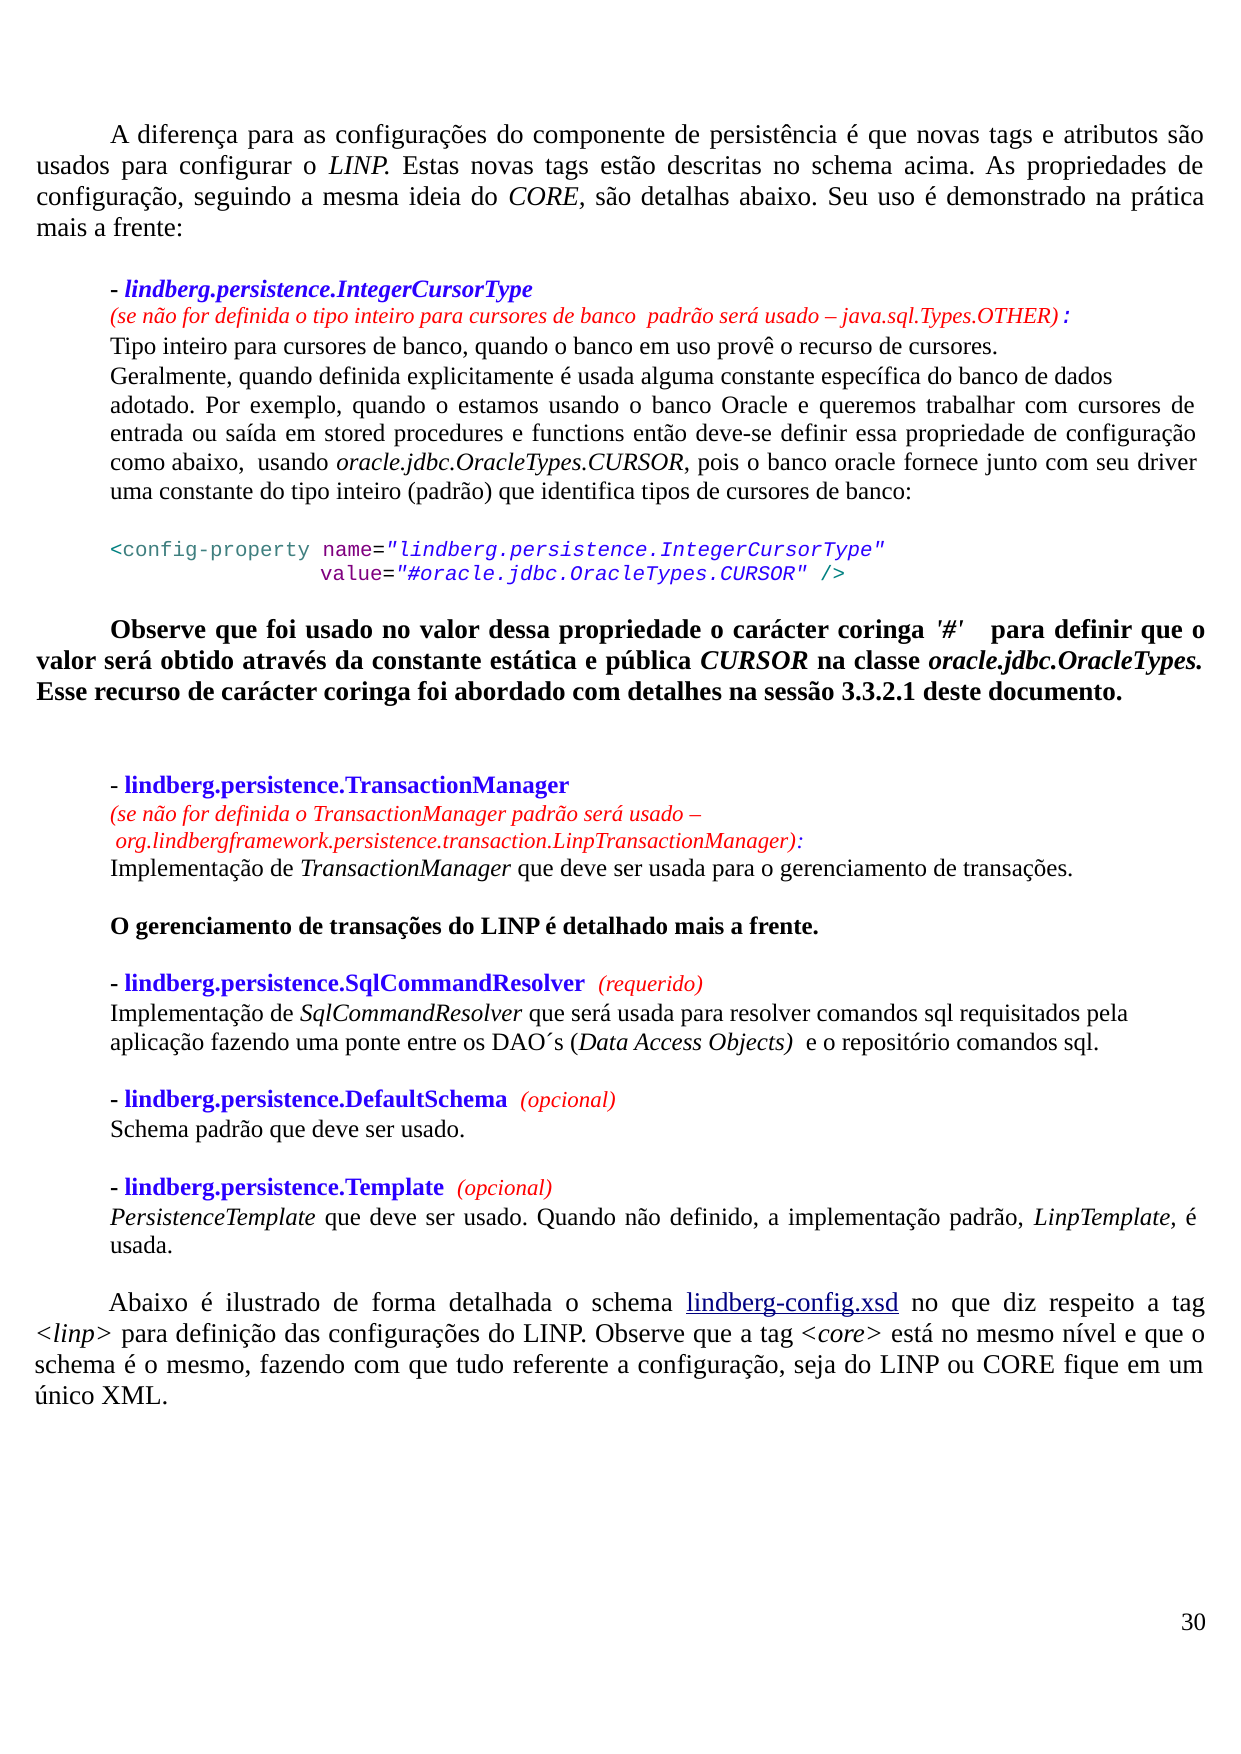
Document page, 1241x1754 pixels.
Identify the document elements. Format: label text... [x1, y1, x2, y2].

text (se não for definida o TransactionManager padrão será usado – [36, 799, 1206, 827]
text Schema padrão que deve ser usado. [36, 1114, 1206, 1143]
text Implementação de SqlCommandResolver que será usada para resolver comandos sql requisitados pela aplicação fazendo uma ponte entre os DAO´s (Data Access Objects) e o repositório comandos sql. [36, 998, 1206, 1056]
text - lindberg.persistence.IntegerCursorType [36, 274, 1206, 303]
text A diferença para as configurações do componente de persistência é que novas tags e atributos são usados para configurar o LINP. Estas novas tags estão descritas no schema acima. As propriedades de configuração, seguindo a mesma ideia do CORE, são detalhas abaixo. Seu uso é demonstrado na prática mais a frente: [36, 118, 1206, 243]
text Abaixo é ilustrado de forma detalhada o schema lindberg-config.xsd no que diz respeito a tag <linp> para definição das configurações do LINP. Observe que a tag <core> está no mesmo nível e que o schema é o mesmo, fazendo com que tudo referente a configuração, seja do LINP ou CORE fique em um único XML. [34, 1286, 1206, 1410]
text - lindberg.persistence.SqlCommandResolver (requerido) [36, 968, 1206, 998]
text PersistenceTemplate que deve ser usado. Quando não definido, a implementação padrão, LinpTemplate, é usada. [36, 1202, 1206, 1259]
text value="#oracle.jdbc.OracleTypes.CURSOR" /> [36, 563, 1206, 587]
text Implementação de TransactionManager que deve ser usada para o gerenciamento de transações. [36, 853, 1206, 882]
text <config-property name="lindberg.persistence.IntegerCursorType" [36, 533, 1206, 563]
text - lindberg.persistence.TransactionManager [36, 768, 1206, 799]
text Tipo inteiro para cursores de banco, quando o banco em uso provê o recurso de cursores. [36, 331, 1206, 361]
text (se não for definida o tipo inteiro para cursores de banco padrão será usado – java.sql.Types.OTHER): [36, 303, 1206, 331]
text - lindberg.persistence.DefaultSchema (opcional) [36, 1084, 1206, 1114]
text Observe que foi usado no valor dessa propriedade o carácter coringa '#' para definir que o valor será obtido através da constante estática e pública CURSOR na classe oracle.jdbc.OracleTypes. Esse recurso de carácter coringa foi abordado com detalhes na sessão 3.3.2.1 deste documento. [36, 613, 1206, 706]
text org.lindbergframework.persistence.transaction.LinpTransactionManager): [36, 827, 1206, 853]
text Geralmente, quando definida explicitamente é usada alguma constante específica do banco de dados adotado. Por exemplo, quando o estamos usando o banco Oracle e queremos trabalhar com cursores de entrada ou saída em stored procedures e functions então deve-se definir essa propriedade de configuração como abaixo, usando oracle.jdbc.OracleTypes.CURSOR, pois o banco oracle fornece junto com seu driver uma constante do tipo inteiro (padrão) que identifica tipos de cursores de banco: [36, 361, 1206, 505]
text - lindberg.persistence.Template (opcional) [36, 1172, 1206, 1202]
text O gerenciamento de transações do LINP é detalhado mais a frente. [36, 911, 1206, 940]
